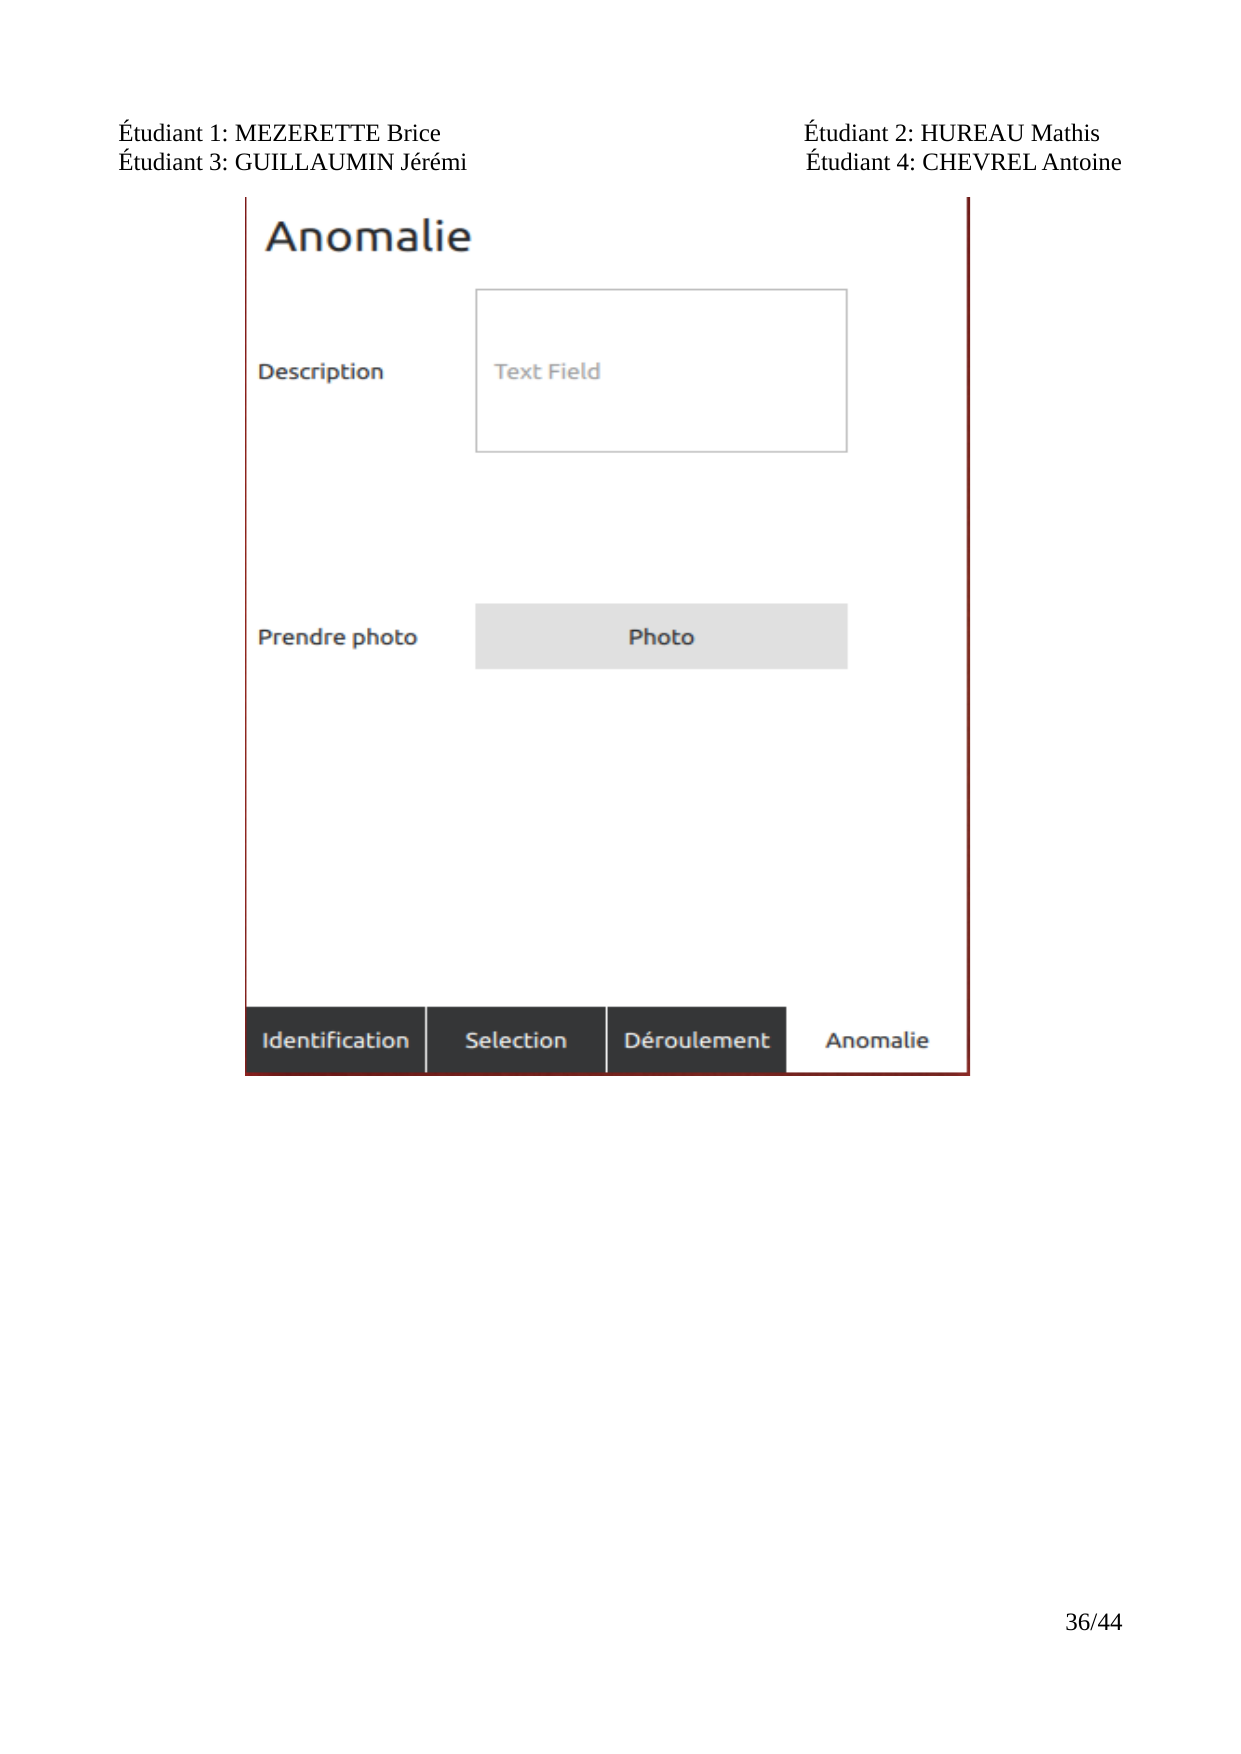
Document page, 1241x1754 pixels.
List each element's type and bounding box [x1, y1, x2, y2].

picture [245, 197, 971, 1076]
